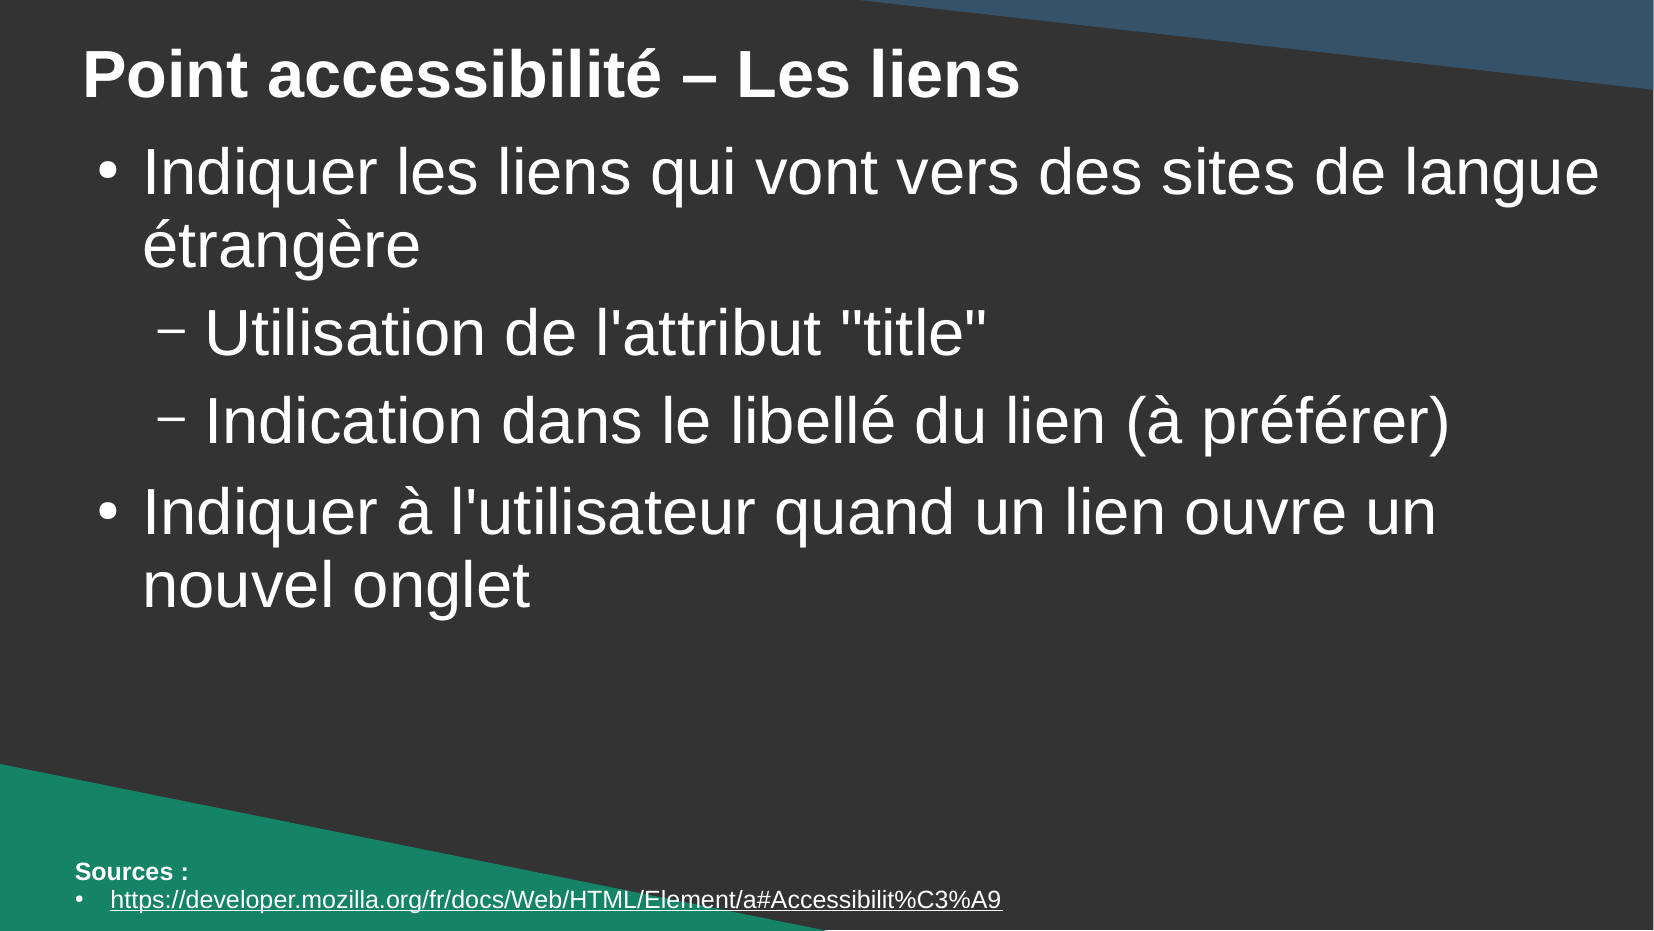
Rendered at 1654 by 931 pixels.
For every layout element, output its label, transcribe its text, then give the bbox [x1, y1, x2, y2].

list Indiquer les liens qui vont vers des sites de langue étrangère Utilisation de l'attribut "title" Indication dans le libellé du lien (à préférer) Indiquer à l'utilisateur quand un lien ouvre un nouvel onglet [80, 135, 1605, 626]
text_box [0, 763, 427, 931]
title Point accessibilité – Les liens [82, 37, 1571, 122]
text_box [858, 0, 1654, 90]
text_box Sources : https://developer.mozilla.org/fr/docs/Web/HTML/Element/a#Accessibilit%C3%A9 [60, 850, 1546, 931]
